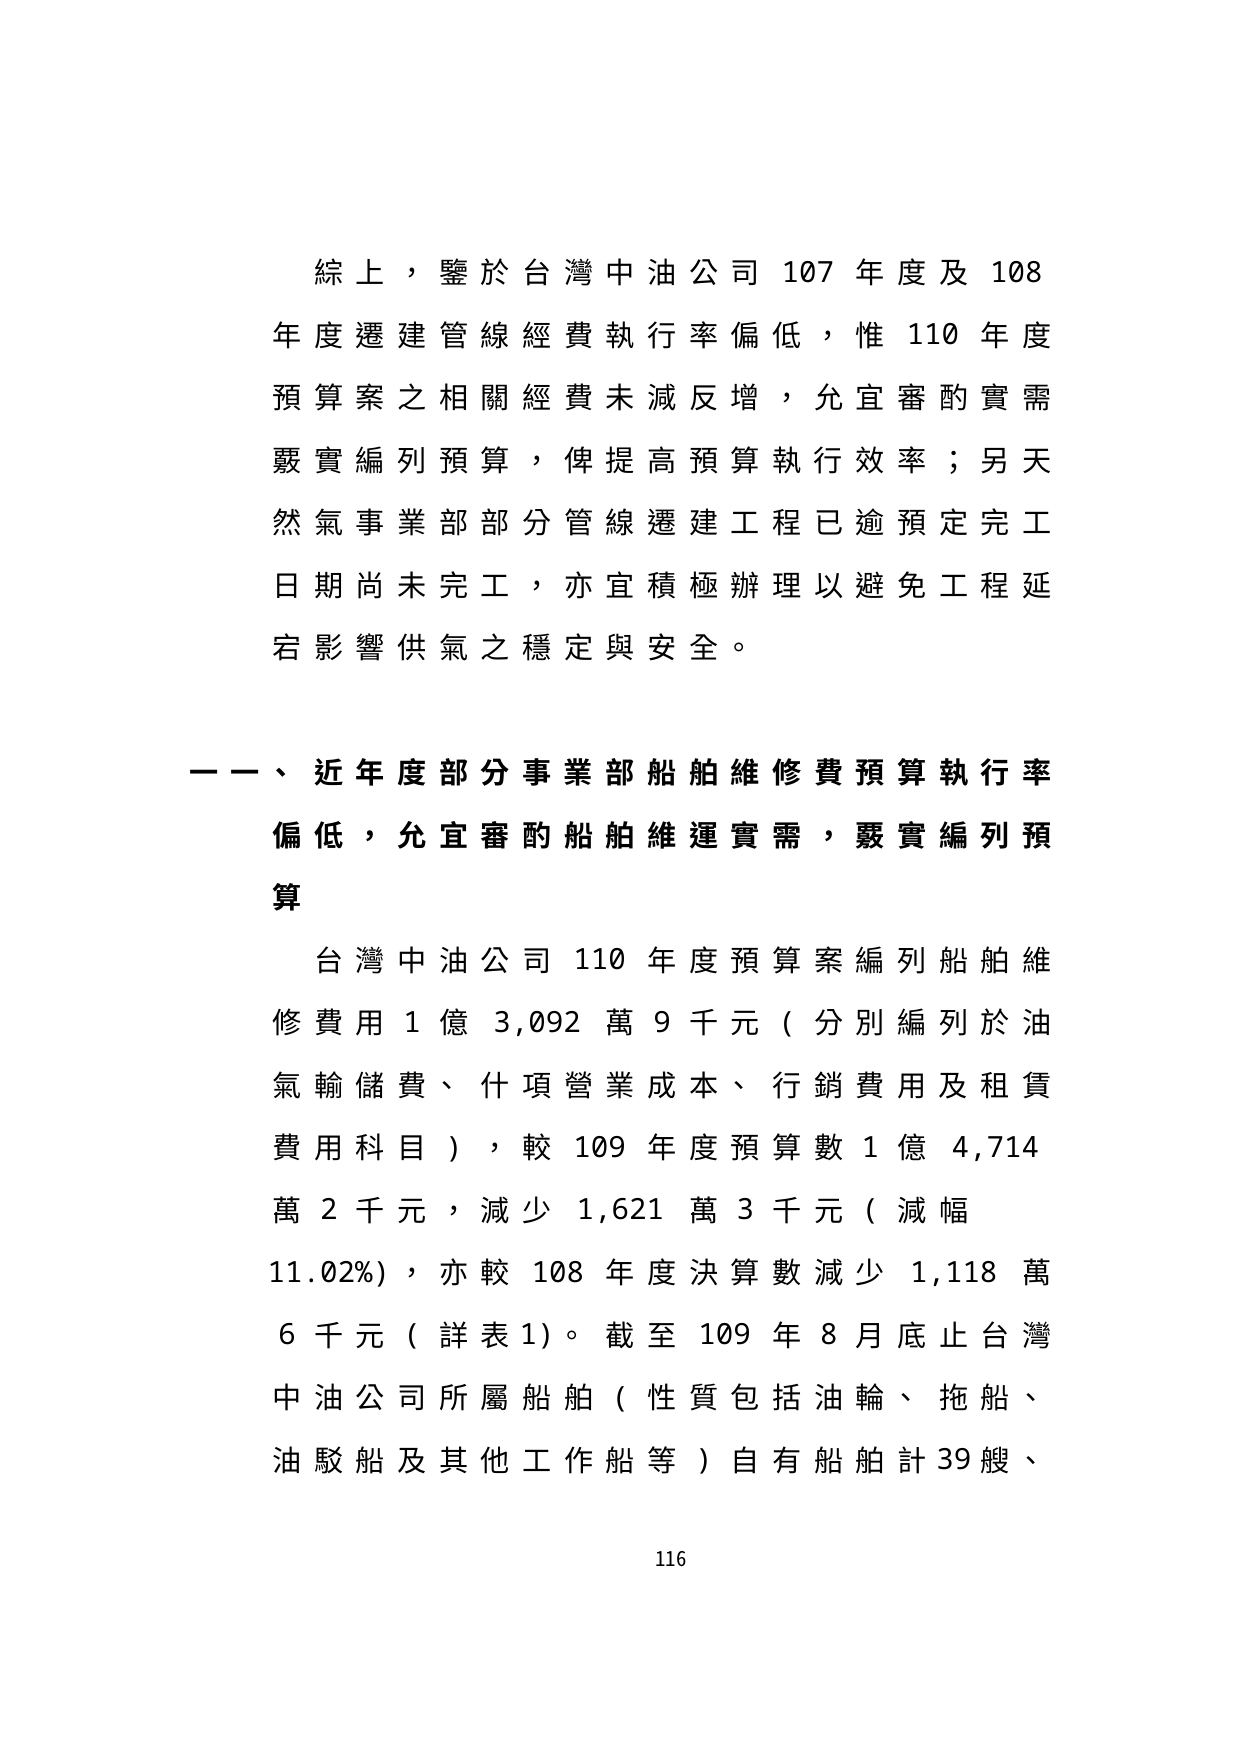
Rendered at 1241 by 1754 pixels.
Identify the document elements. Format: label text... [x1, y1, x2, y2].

text 台灣中油公司110年度預算案編列船舶維修費用1億3,092萬9千元(分別編列於油氣輸儲費、什項營業成本、行銷費用及租賃費用科目)，較109年度預算數1億4,714萬2千元，減少1,621萬3千元(減幅11.02%)，亦較108年度決算數減少1,118萬6千元(詳表1)。截至109年8月底止台灣中油公司所屬船舶(性質包括油輪、拖船、油駁船及其他工作船等)自有船舶計39艘、 [242, 917, 1058, 1479]
text 一一、近年度部分事業部船舶維修費預算執行率偏低，允宜審酌船舶維運實需，覈實編列預算 [183, 729, 1058, 917]
text 綜上，鑒於台灣中油公司107年度及108年度遷建管線經費執行率偏低，惟110年度預算案之相關經費未減反增，允宜審酌實需覈實編列預算，俾提高預算執行效率；另天然氣事業部部分管線遷建工程已逾預定完工日期尚未完工，亦宜積極辦理以避免工程延宕影響供氣之穩定與安全。 [242, 229, 1058, 667]
